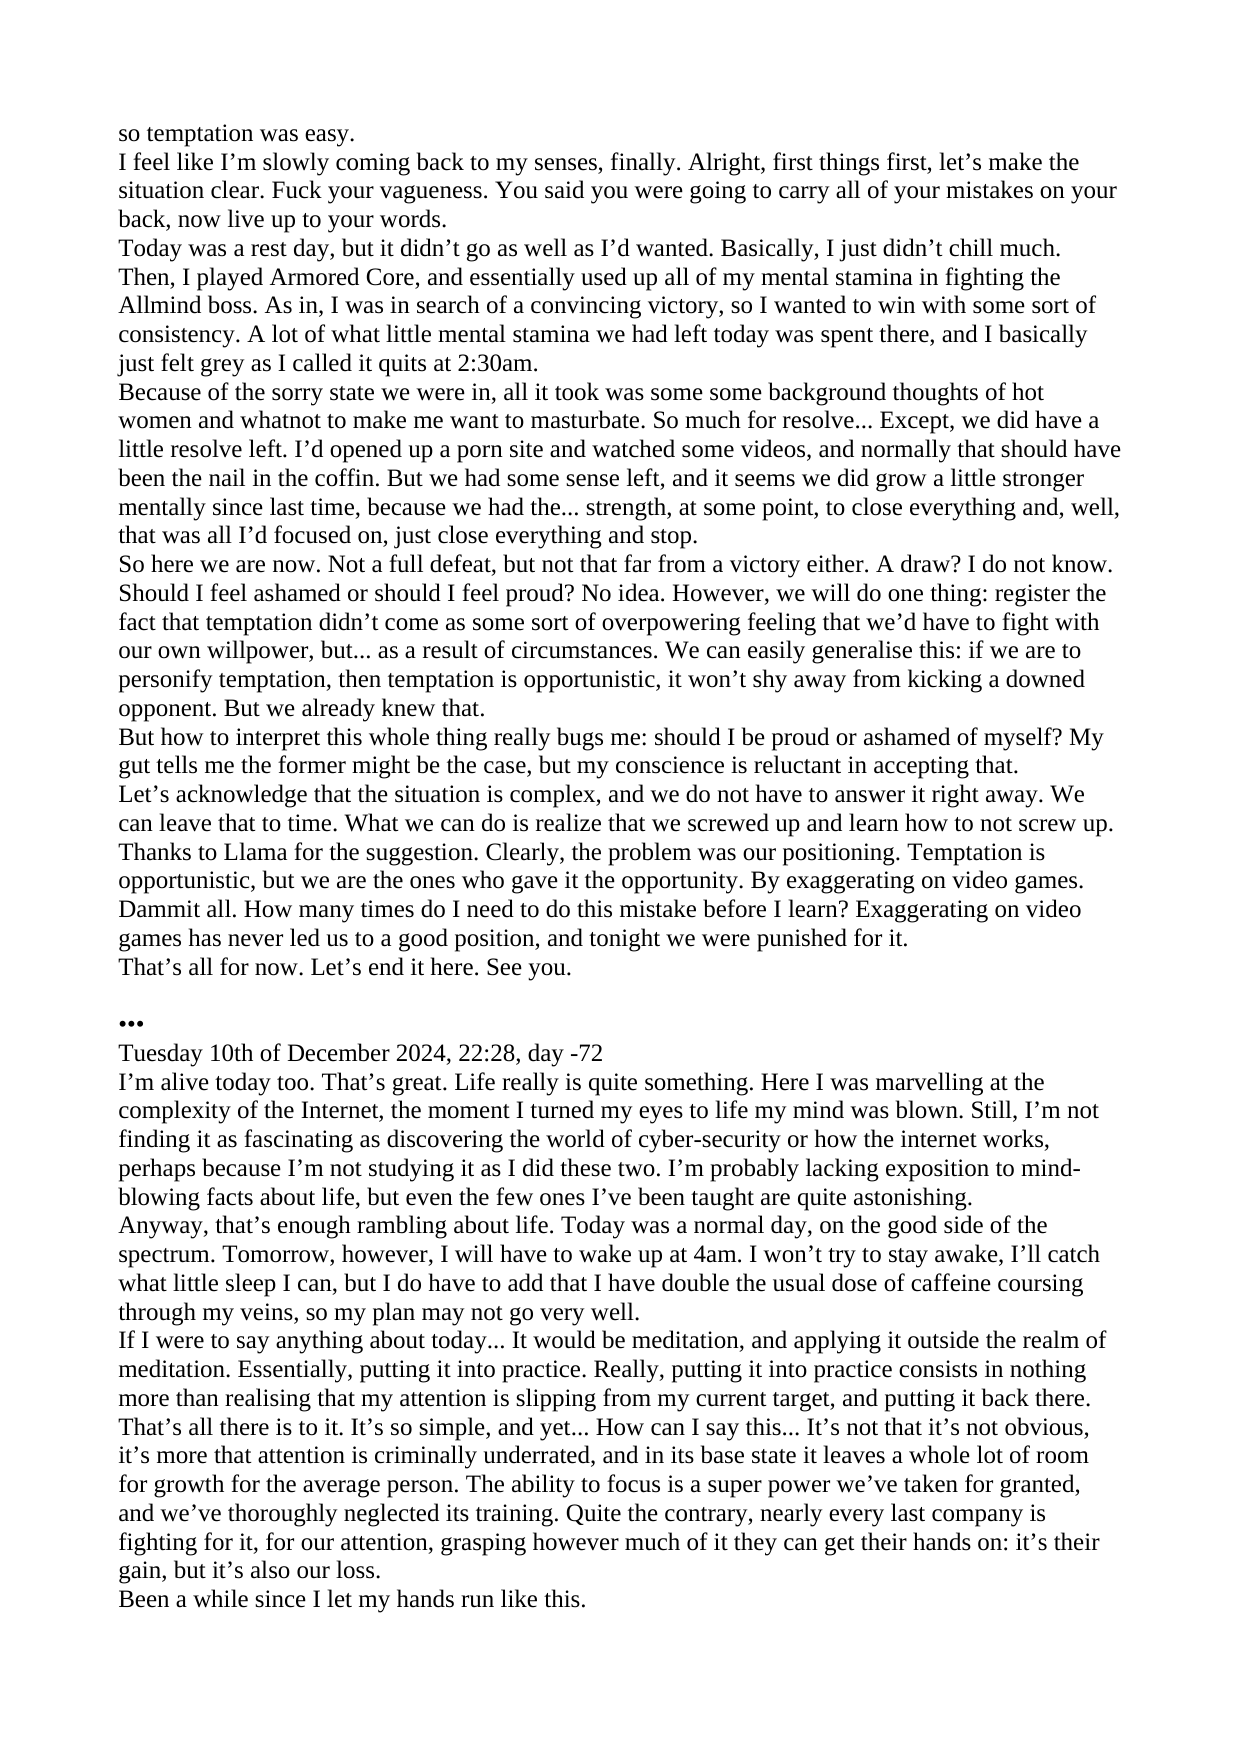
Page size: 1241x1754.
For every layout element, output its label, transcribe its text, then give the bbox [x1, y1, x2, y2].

text Because of the sorry state we were in, all it took was some some background thoughts of hot women and whatnot to make me want to masturbate. So much for resolve... Except, we did have a little resolve left. I’d opened up a porn site and watched some videos, and normally that should have been the nail in the coffin. But we had some sense left, and it seems we did grow a little stronger mentally since last time, because we had the... strength, at some point, to close everything and, well, that was all I’d focused on, just close everything and stop. [118, 377, 1122, 549]
text I’m alive today too. That’s great. Life really is quite something. Here I was marvelling at the complexity of the Internet, the moment I turned my eyes to life my mind was blown. Still, I’m not finding it as fascinating as discovering the world of cyber-security or how the internet works, perhaps because I’m not studying it as I did these two. I’m probably lacking exposition to mind-blowing facts about life, but even the few ones I’ve been taught are quite astonishing. [118, 1067, 1122, 1211]
text I feel like I’m slowly coming back to my senses, finally. Alright, first things first, let’s make the situation clear. Fuck your vagueness. You said you were going to carry all of your mistakes on your back, now live up to your words. [118, 147, 1122, 233]
text so temptation was easy. [118, 118, 1122, 147]
text Let’s acknowledge that the situation is complex, and we do not have to answer it right away. We can leave that to time. What we can do is realize that we screwed up and learn how to not screw up. Thanks to Llama for the suggestion. Clearly, the problem was our positioning. Temptation is opportunistic, but we are the ones who gave it the opportunity. By exaggerating on video games. Dammit all. How many times do I need to do this mistake before I learn? Exaggerating on video games has never led us to a good position, and tonight we were punished for it. [118, 779, 1122, 952]
text If I were to say anything about today... It would be meditation, and applying it outside the realm of meditation. Essentially, putting it into practice. Really, putting it into practice consists in nothing more than realising that my attention is slipping from my current target, and putting it back there. That’s all there is to it. It’s so simple, and yet... How can I say this... It’s not that it’s not obvious, it’s more that attention is criminally underrated, and in its base state it leaves a whole lot of room for growth for the average person. The ability to focus is a super power we’ve taken for granted, and we’ve thoroughly neglected its training. Quite the contrary, nearly every last company is fighting for it, for our attention, grasping however much of it they can get their hands on: it’s their gain, but it’s also our loss. [118, 1326, 1122, 1584]
text Anyway, that’s enough rambling about life. Today was a normal day, on the good side of the spectrum. Tomorrow, however, I will have to wake up at 4am. I won’t try to stay awake, I’ll catch what little sleep I can, but I do have to add that I have double the usual dose of caffeine coursing through my veins, so my plan may not go very well. [118, 1211, 1122, 1326]
text But how to interpret this whole thing really bugs me: should I be proud or ashamed of myself? My gut tells me the former might be the case, but my conscience is reluctant in accepting that. [118, 722, 1122, 779]
text That’s all for now. Let’s end it here. See you. [118, 952, 1122, 981]
text ••• [118, 1009, 1122, 1038]
text So here we are now. Not a full defeat, but not that far from a victory either. A draw? I do not know. Should I feel ashamed or should I feel proud? No idea. However, we will do one thing: register the fact that temptation didn’t come as some sort of overpowering feeling that we’d have to fight with our own willpower, but... as a result of circumstances. We can easily generalise this: if we are to personify temptation, then temptation is opportunistic, it won’t shy away from kicking a downed opponent. But we already knew that. [118, 549, 1122, 722]
text Today was a rest day, but it didn’t go as well as I’d wanted. Basically, I just didn’t chill much. Then, I played Armored Core, and essentially used up all of my mental stamina in fighting the Allmind boss. As in, I was in search of a convincing victory, so I wanted to win with some sort of consistency. A lot of what little mental stamina we had left today was spent there, and I basically just felt grey as I called it quits at 2:30am. [118, 233, 1122, 377]
text Tuesday 10th of December 2024, 22:28, day -72 [118, 1038, 1122, 1067]
text Been a while since I let my hands run like this. [118, 1584, 1122, 1613]
